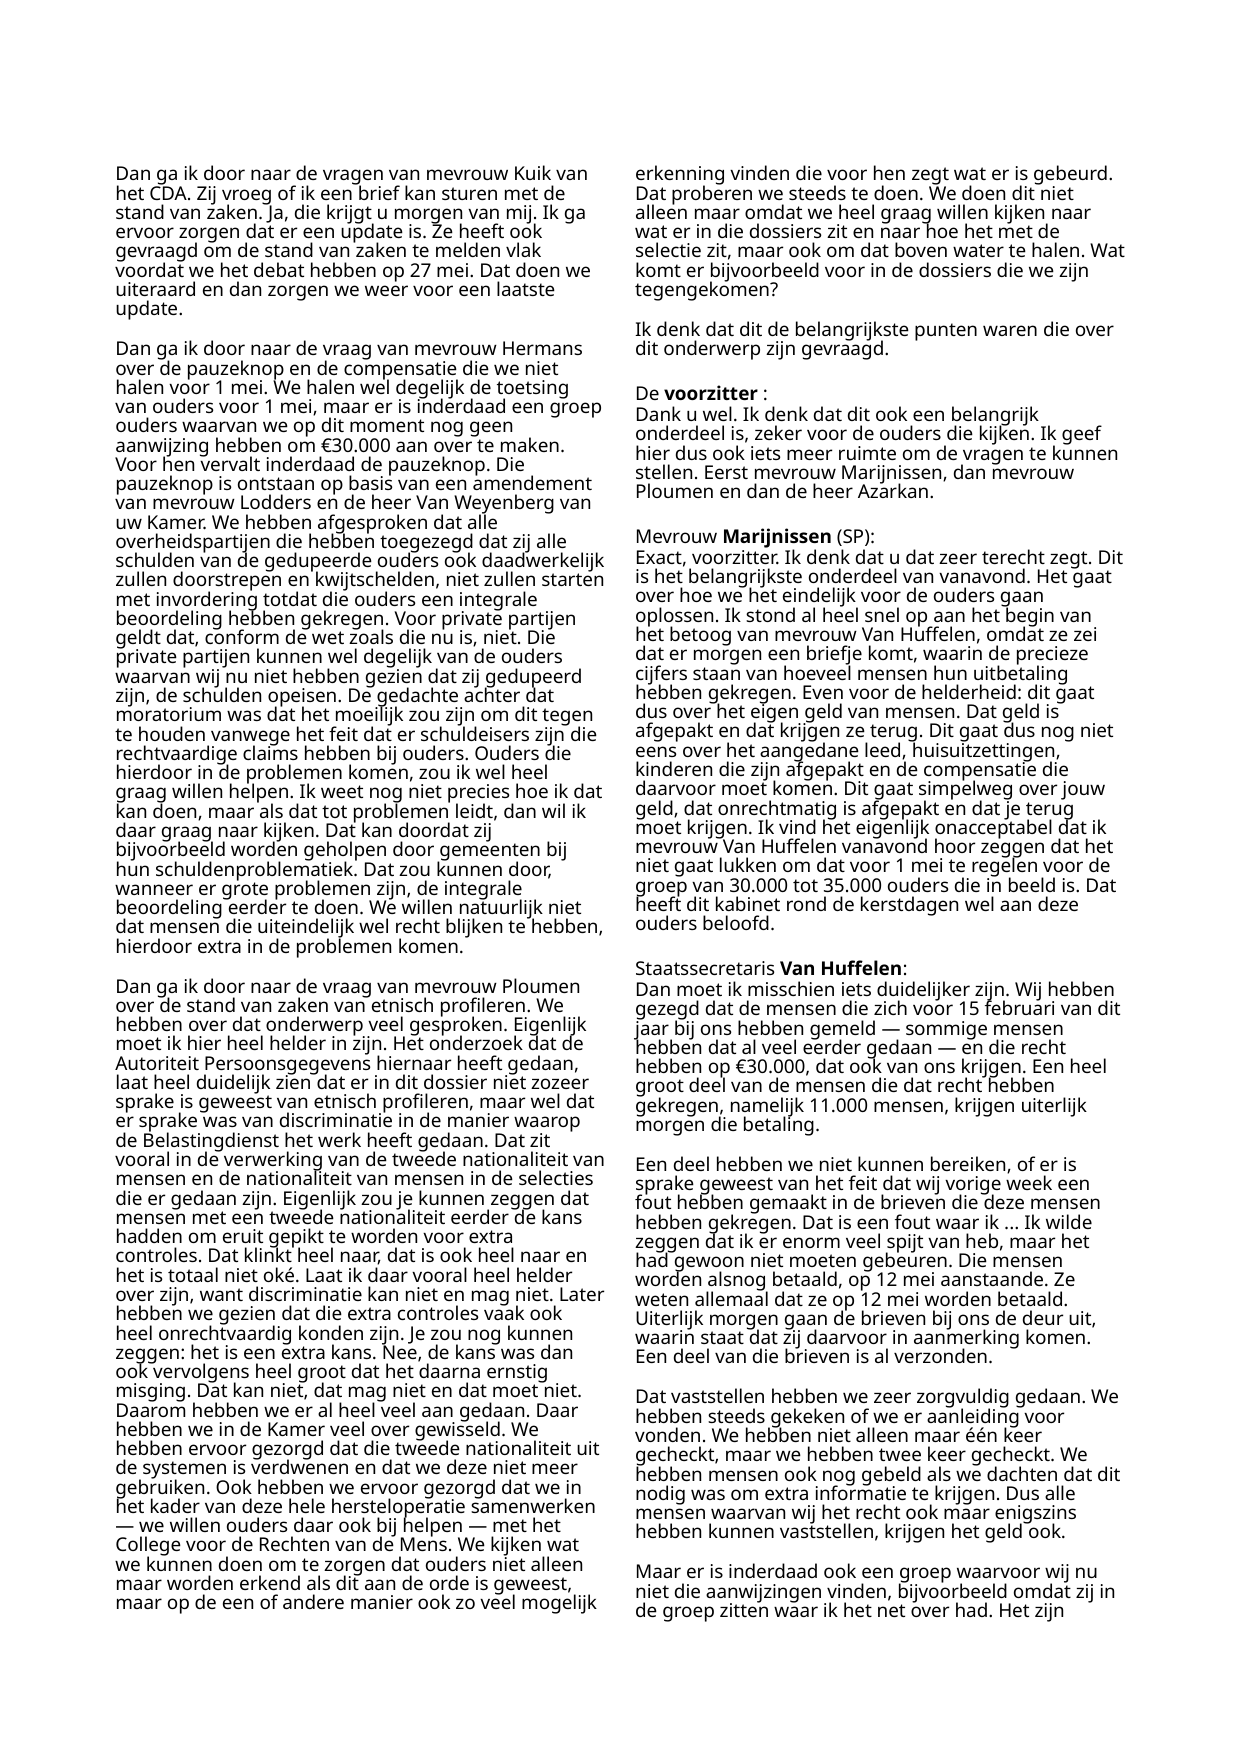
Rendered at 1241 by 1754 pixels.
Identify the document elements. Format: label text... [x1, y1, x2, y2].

text Ik denk dat dit de belangrijkste punten waren die over dit onderwerp zijn gevraagd. [635, 321, 1125, 359]
text Dank u wel. Ik denk dat dit ook een belangrijk onderdeel is, zeker voor de ouders die kijken. Ik geef hier dus ook iets meer ruimte om de vragen te kunnen stellen. Eerst mevrouw Marijnissen, dan mevrouw Ploumen en dan de heer Azarkan. [635, 406, 1125, 502]
text erkenning vinden die voor hen zegt wat er is gebeurd. Dat proberen we steeds te doen. We doen dit niet alleen maar omdat we heel graag willen kijken naar wat er in die dossiers zit en naar hoe het met de selectie zit, maar ook om dat boven water te halen. Wat komt er bijvoorbeeld voor in de dossiers die we zijn tegengekomen? [635, 165, 1125, 300]
text Dat vaststellen hebben we zeer zorgvuldig gedaan. We hebben steeds gekeken of we er aanleiding voor vonden. We hebben niet alleen maar één keer gecheckt, maar we hebben twee keer gecheckt. We hebben mensen ook nog gebeld als we dachten dat dit nodig was om extra informatie te krijgen. Dus alle mensen waarvan wij het recht ook maar enigszins hebben kunnen vaststellen, krijgen het geld ook. [635, 1388, 1125, 1543]
text Dan ga ik door naar de vraag van mevrouw Ploumen over de stand van zaken van etnisch profileren. We hebben over dat onderwerp veel gesproken. Eigenlijk moet ik hier heel helder in zijn. Het onderzoek dat de Autoriteit Persoonsgegevens hiernaar heeft gedaan, laat heel duidelijk zien dat er in dit dossier niet zozeer sprake is geweest van etnisch profileren, maar wel dat er sprake was van discriminatie in de manier waarop de Belastingdienst het werk heeft gedaan. Dat zit vooral in de verwerking van de tweede nationaliteit van mensen en de nationaliteit van mensen in de selecties die er gedaan zijn. Eigenlijk zou je kunnen zeggen dat mensen met een tweede nationaliteit eerder de kans hadden om eruit gepikt te worden voor extra controles. Dat klinkt heel naar, dat is ook heel naar en het is totaal niet oké. Laat ik daar vooral heel helder over zijn, want discriminatie kan niet en mag niet. Later hebben we gezien dat die extra controles vaak ook heel onrechtvaardig konden zijn. Je zou nog kunnen zeggen: het is een extra kans. Nee, de kans was dan ook vervolgens heel groot dat het daarna ernstig misging. Dat kan niet, dat mag niet en dat moet niet. Daarom hebben we er al heel veel aan gedaan. Daar hebben we in de Kamer veel over gewisseld. We hebben ervoor gezorgd dat die tweede nationaliteit uit de systemen is verdwenen en dat we deze niet meer gebruiken. Ook hebben we ervoor gezorgd dat we in het kader van deze hele hersteloperatie samenwerken — we willen ouders daar ook bij helpen — met het College voor de Rechten van de Mens. We kijken wat we kunnen doen om te zorgen dat ouders niet alleen maar worden erkend als dit aan de orde is geweest, maar op de een of andere manier ook zo veel mogelijk [115, 978, 605, 1613]
text Dan ga ik door naar de vraag van mevrouw Hermans over de pauzeknop en de compensatie die we niet halen voor 1 mei. We halen wel degelijk de toetsing van ouders voor 1 mei, maar er is inderdaad een groep ouders waarvan we op dit moment nog geen aanwijzing hebben om €30.000 aan over te maken. Voor hen vervalt inderdaad de pauzeknop. Die pauzeknop is ontstaan op basis van een amendement van mevrouw Lodders en de heer Van Weyenberg van uw Kamer. We hebben afgesproken dat alle overheidspartijen die hebben toegezegd dat zij alle schulden van de gedupeerde ouders ook daadwerkelijk zullen doorstrepen en kwijtschelden, niet zullen starten met invordering totdat die ouders een integrale beoordeling hebben gekregen. Voor private partijen geldt dat, conform de wet zoals die nu is, niet. Die private partijen kunnen wel degelijk van de ouders waarvan wij nu niet hebben gezien dat zij gedupeerd zijn, de schulden opeisen. De gedachte achter dat moratorium was dat het moeilijk zou zijn om dit tegen te houden vanwege het feit dat er schuldeisers zijn die rechtvaardige claims hebben bij ouders. Ouders die hierdoor in de problemen komen, zou ik wel heel graag willen helpen. Ik weet nog niet precies hoe ik dat kan doen, maar als dat tot problemen leidt, dan wil ik daar graag naar kijken. Dat kan doordat zij bijvoorbeeld worden geholpen door gemeenten bij hun schuldenproblematiek. Dat zou kunnen door, wanneer er grote problemen zijn, de integrale beoordeling eerder te doen. We willen natuurlijk niet dat mensen die uiteindelijk wel recht blijken te hebben, hierdoor extra in de problemen komen. [115, 340, 605, 957]
text Maar er is inderdaad ook een groep waarvoor wij nu niet die aanwijzingen vinden, bijvoorbeeld omdat zij in de groep zitten waar ik het net over had. Het zijn [635, 1563, 1125, 1621]
text De voorzitter : [635, 380, 1125, 406]
text Een deel hebben we niet kunnen bereiken, of er is sprake geweest van het feit dat wij vorige week een fout hebben gemaakt in de brieven die deze mensen hebben gekregen. Dat is een fout waar ik ... Ik wilde zeggen dat ik er enorm veel spijt van heb, maar het had gewoon niet moeten gebeuren. Die mensen worden alsnog betaald, op 12 mei aanstaande. Ze weten allemaal dat ze op 12 mei worden betaald. Uiterlijk morgen gaan de brieven bij ons de deur uit, waarin staat dat zij daarvoor in aanmerking komen. Een deel van die brieven is al verzonden. [635, 1156, 1125, 1368]
text Dan moet ik misschien iets duidelijker zijn. Wij hebben gezegd dat de mensen die zich voor 15 februari van dit jaar bij ons hebben gemeld — sommige mensen hebben dat al veel eerder gedaan — en die recht hebben op €30.000, dat ook van ons krijgen. Een heel groot deel van de mensen die dat recht hebben gekregen, namelijk 11.000 mensen, krijgen uiterlijk morgen die betaling. [635, 981, 1125, 1135]
text Staatssecretaris Van Huffelen: [635, 955, 1125, 981]
text Exact, voorzitter. Ik denk dat u dat zeer terecht zegt. Dit is het belangrijkste onderdeel van vanavond. Het gaat over hoe we het eindelijk voor de ouders gaan oplossen. Ik stond al heel snel op aan het begin van het betoog van mevrouw Van Huffelen, omdat ze zei dat er morgen een briefje komt, waarin de precieze cijfers staan van hoeveel mensen hun uitbetaling hebben gekregen. Even voor de helderheid: dit gaat dus over het eigen geld van mensen. Dat geld is afgepakt en dat krijgen ze terug. Dit gaat dus nog niet eens over het aangedane leed, huisuitzettingen, kinderen die zijn afgepakt en de compensatie die daarvoor moet komen. Dit gaat simpelweg over jouw geld, dat onrechtmatig is afgepakt en dat je terug moet krijgen. Ik vind het eigenlijk onacceptabel dat ik mevrouw Van Huffelen vanavond hoor zeggen dat het niet gaat lukken om dat voor 1 mei te regelen voor de groep van 30.000 tot 35.000 ouders die in beeld is. Dat heeft dit kabinet rond de kerstdagen wel aan deze ouders beloofd. [635, 549, 1125, 934]
text Mevrouw Marijnissen (SP): [635, 523, 1125, 549]
text Dan ga ik door naar de vragen van mevrouw Kuik van het CDA. Zij vroeg of ik een brief kan sturen met de stand van zaken. Ja, die krijgt u morgen van mij. Ik ga ervoor zorgen dat er een update is. Ze heeft ook gevraagd om de stand van zaken te melden vlak voordat we het debat hebben op 27 mei. Dat doen we uiteraard en dan zorgen we weer voor een laatste update. [115, 165, 605, 319]
